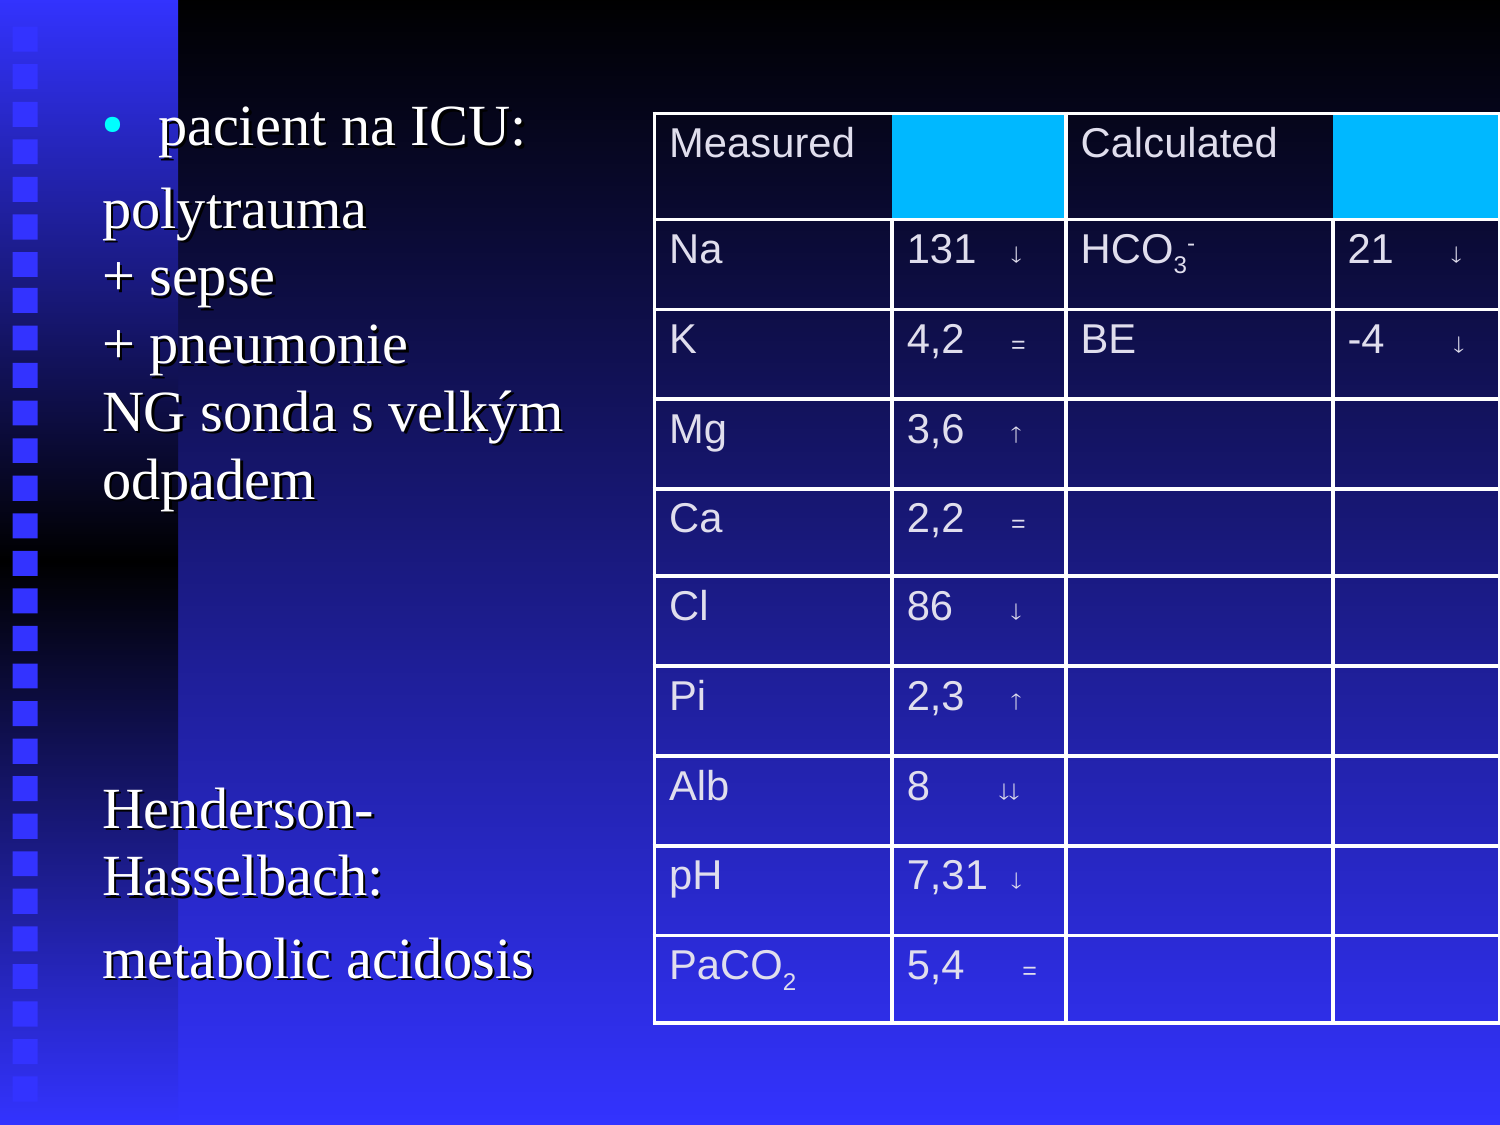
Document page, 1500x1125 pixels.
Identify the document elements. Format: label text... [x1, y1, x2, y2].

table_cell [1335, 937, 1498, 1021]
table_cell Pi [656, 668, 890, 754]
table_cell pH [656, 848, 890, 934]
list pacient na ICU: polytrauma + sepse + pneumonie NG sonda s velkým odpadem Henderson-Hasselbach: metabolic acidosis [102, 90, 647, 1000]
table_cell 5,4 = [894, 937, 1064, 1021]
table_cell [1068, 848, 1331, 934]
table_cell [1335, 758, 1498, 844]
table_cell 8  [894, 758, 1064, 844]
table_cell [1068, 578, 1331, 664]
table_cell Na [656, 221, 890, 308]
table_cell 86  [894, 578, 1064, 664]
table_cell K [656, 311, 890, 397]
table_cell [1335, 668, 1498, 754]
table_cell [1068, 668, 1331, 754]
table_cell [1335, 578, 1498, 664]
table_cell PaCO2 [656, 937, 890, 1021]
table_header [892, 115, 1064, 218]
table_cell Alb [656, 758, 890, 844]
table_cell 3,6  [894, 401, 1064, 487]
table_cell [1068, 491, 1331, 574]
table_cell [1068, 758, 1331, 844]
table_header Calculated [1068, 115, 1333, 218]
table_cell 131  [894, 221, 1064, 308]
table_cell Mg [656, 401, 890, 487]
table_header Measured [656, 115, 892, 218]
table_cell Cl [656, 578, 890, 664]
table_cell 2,3  [894, 668, 1064, 754]
table_cell 4,2 = [894, 311, 1064, 397]
table_cell HCO3- [1068, 221, 1331, 308]
table_header [1333, 115, 1498, 218]
table_cell 7,31  [894, 848, 1064, 934]
table_cell [1335, 848, 1498, 934]
table_cell 21  [1335, 221, 1498, 308]
table_cell [1068, 937, 1331, 1021]
table_cell -4  [1335, 311, 1498, 397]
table_cell [1068, 401, 1331, 487]
table_cell 2,2 = [894, 491, 1064, 574]
table_cell Ca [656, 491, 890, 574]
table_cell [1335, 491, 1498, 574]
table_cell BE [1068, 311, 1331, 397]
table_cell [1335, 401, 1498, 487]
